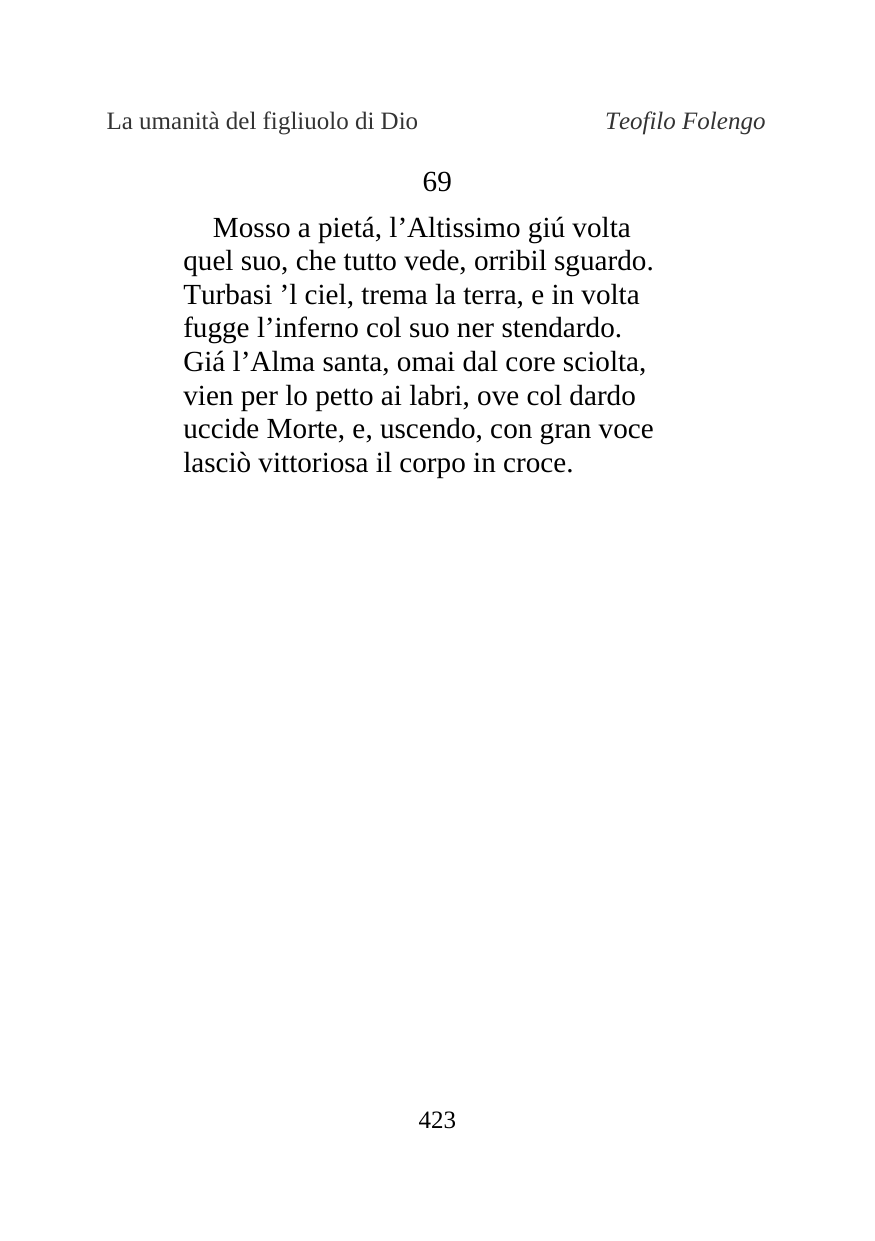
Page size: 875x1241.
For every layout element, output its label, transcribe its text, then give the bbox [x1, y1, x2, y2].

text Mosso a pietá, l’Altissimo giú volta quel suo, che tutto vede, orribil sguardo. Turbasi ’l ciel, trema la terra, e in volta fugge l’inferno col suo ner stendardo. Giá l’Alma santa, omai dal core sciolta, vien per lo petto ai labri, ove col dardo uccide Morte, e, uscendo, con gran voce lasciò vittoriosa il corpo in croce. [183, 210, 768, 478]
text 69 [106, 164, 768, 197]
